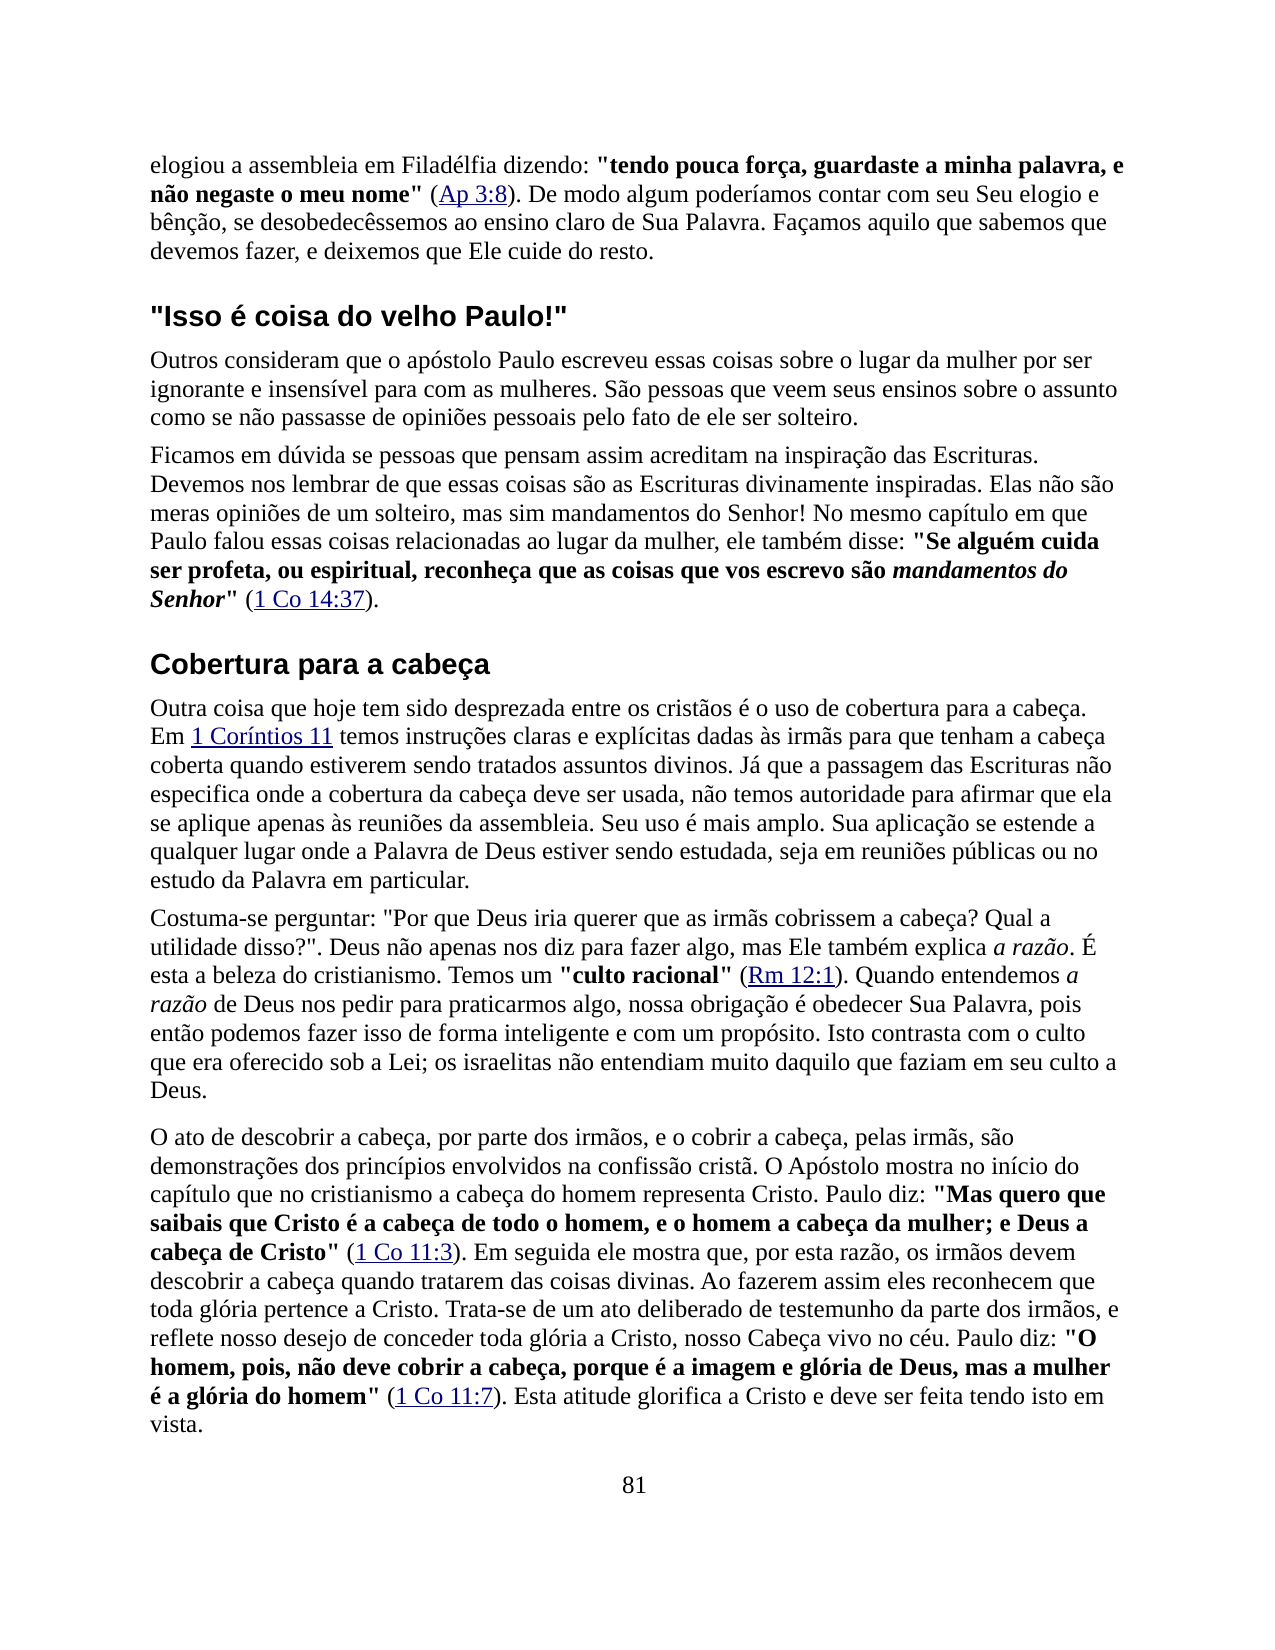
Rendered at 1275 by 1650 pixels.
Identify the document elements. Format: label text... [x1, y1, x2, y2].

subtitle Cobertura para a cabeça [150, 647, 1125, 680]
text elogiou a assembleia em Filadélfia dizendo: "tendo pouca força, guardaste a minha palavra, e não negaste o meu nome" (Ap 3:8). De modo algum poderíamos contar com seu Seu elogio e bênção, se desobedecêssemos ao ensino claro de Sua Palavra. Façamos aquilo que sabemos que devemos fazer, e deixemos que Ele cuide do resto. [150, 150, 1125, 265]
text Costuma-se perguntar: "Por que Deus iria querer que as irmãs cobrissem a cabeça? Qual a utilidade disso?". Deus não apenas nos diz para fazer algo, mas Ele também explica a razão. É esta a beleza do cristianismo. Temos um "culto racional" (Rm 12:1). Quando entendemos a razão de Deus nos pedir para praticarmos algo, nossa obrigação é obedecer Sua Palavra, pois então podemos fazer isso de forma inteligente e com um propósito. Isto contrasta com o culto que era oferecido sob a Lei; os israelitas não entendiam muito daquilo que faziam em seu culto a Deus. [150, 903, 1125, 1104]
text Outra coisa que hoje tem sido desprezada entre os cristãos é o uso de cobertura para a cabeça. Em 1 Coríntios 11 temos instruções claras e explícitas dadas às irmãs para que tenham a cabeça coberta quando estiverem sendo tratados assuntos divinos. Já que a passagem das Escrituras não especifica onde a cobertura da cabeça deve ser usada, não temos autoridade para afirmar que ela se aplique apenas às reuniões da assembleia. Seu uso é mais amplo. Sua aplicação se estende a qualquer lugar onde a Palavra de Deus estiver sendo estudada, seja em reuniões públicas ou no estudo da Palavra em particular. [150, 693, 1125, 894]
subtitle "Isso é coisa do velho Paulo!" [150, 299, 1125, 332]
text Outros consideram que o apóstolo Paulo escreveu essas coisas sobre o lugar da mulher por ser ignorante e insensível para com as mulheres. São pessoas que veem seus ensinos sobre o assunto como se não passasse de opiniões pessoais pelo fato de ele ser solteiro. [150, 345, 1125, 431]
text Ficamos em dúvida se pessoas que pensam assim acreditam na inspiração das Escrituras. Devemos nos lembrar de que essas coisas são as Escrituras divinamente inspiradas. Elas não são meras opiniões de um solteiro, mas sim mandamentos do Senhor! No mesmo capítulo em que Paulo falou essas coisas relacionadas ao lugar da mulher, ele também disse: "Se alguém cuida ser profeta, ou espiritual, reconheça que as coisas que vos escrevo são mandamentos do Senhor" (1 Co 14:37). [150, 440, 1125, 613]
text O ato de descobrir a cabeça, por parte dos irmãos, e o cobrir a cabeça, pelas irmãs, são demonstrações dos princípios envolvidos na confissão cristã. O Apóstolo mostra no início do capítulo que no cristianismo a cabeça do homem representa Cristo. Paulo diz: "Mas quero que saibais que Cristo é a cabeça de todo o homem, e o homem a cabeça da mulher; e Deus a cabeça de Cristo" (1 Co 11:3). Em seguida ele mostra que, por esta razão, os irmãos devem descobrir a cabeça quando tratarem das coisas divinas. Ao fazerem assim eles reconhecem que toda glória pertence a Cristo. Trata-se de um ato deliberado de testemunho da parte dos irmãos, e reflete nosso desejo de conceder toda glória a Cristo, nosso Cabeça vivo no céu. Paulo diz: "O homem, pois, não deve cobrir a cabeça, porque é a imagem e glória de Deus, mas a mulher é a glória do homem" (1 Co 11:7). Esta atitude glorifica a Cristo e deve ser feita tendo isto em vista. [150, 1122, 1125, 1438]
